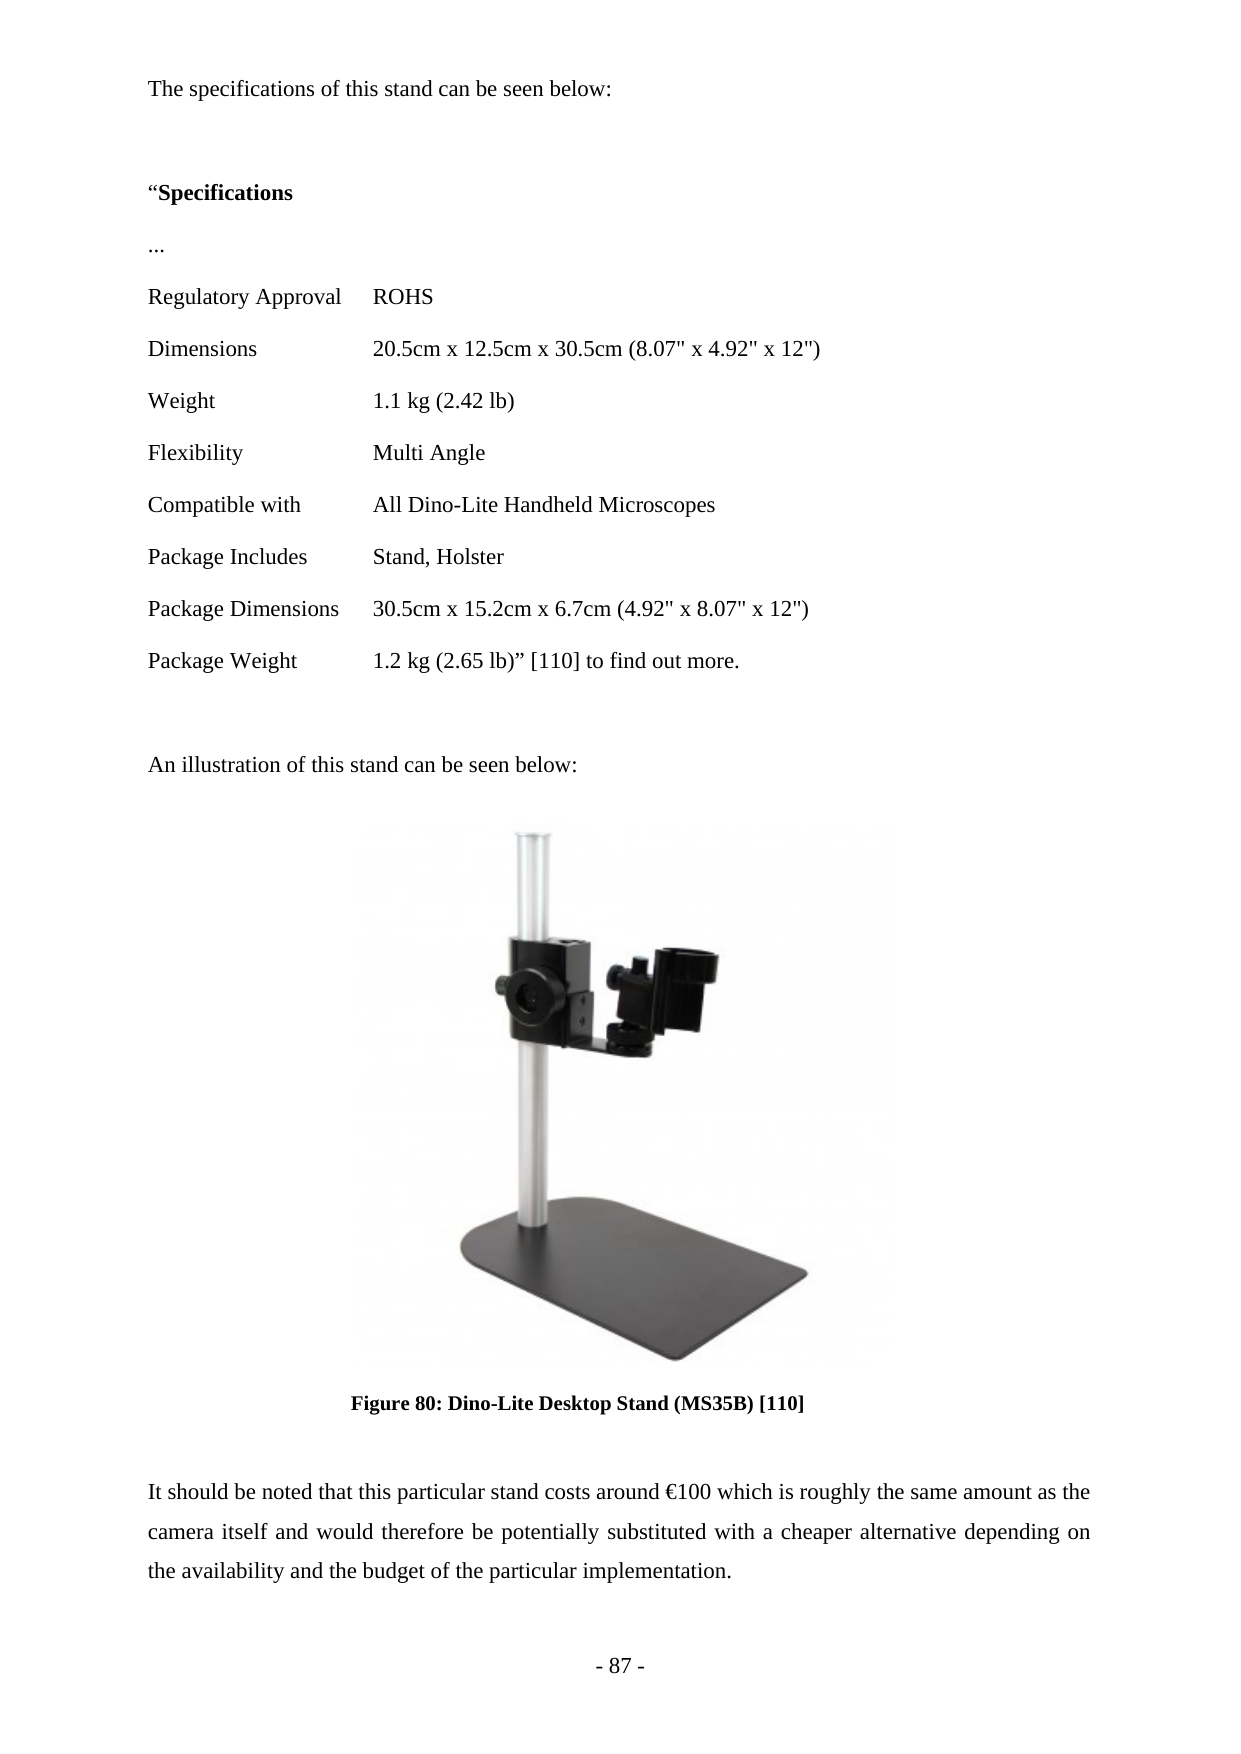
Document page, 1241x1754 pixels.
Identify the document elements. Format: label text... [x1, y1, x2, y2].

picture [350, 823, 890, 1363]
text Package Weight 1.2 kg (2.65 lb)” [110] to find out more. [148, 647, 1092, 673]
text Package Dimensions 30.5cm x 15.2cm x 6.7cm (4.92" x 8.07" x 12") [148, 595, 1092, 621]
text The specifications of this stand can be seen below: [148, 75, 1092, 101]
text It should be noted that this particular stand costs around €100 which is roughly the same amount as the camera itself and would therefore be potentially substituted with a cheaper alternative depending on the availability and the budget of the particular implementation. [148, 1478, 1092, 1584]
text Package Includes Stand, Holster [148, 543, 1092, 569]
text Weight 1.1 kg (2.42 lb) [148, 387, 1092, 413]
text Dimensions 20.5cm x 12.5cm x 30.5cm (8.07" x 4.92" x 12") [148, 335, 1092, 361]
text Compatible with All Dino-Lite Handheld Microscopes [148, 491, 1092, 517]
text Flexibility Multi Angle [148, 439, 1092, 465]
text Figure 80: Dino-Lite Desktop Stand (MS35B) [110] [351, 1363, 889, 1415]
text ... [148, 231, 1092, 257]
text “Specifications [148, 179, 1092, 205]
text An illustration of this stand can be seen below: [148, 751, 1092, 777]
text Regulatory Approval ROHS [148, 283, 1092, 309]
